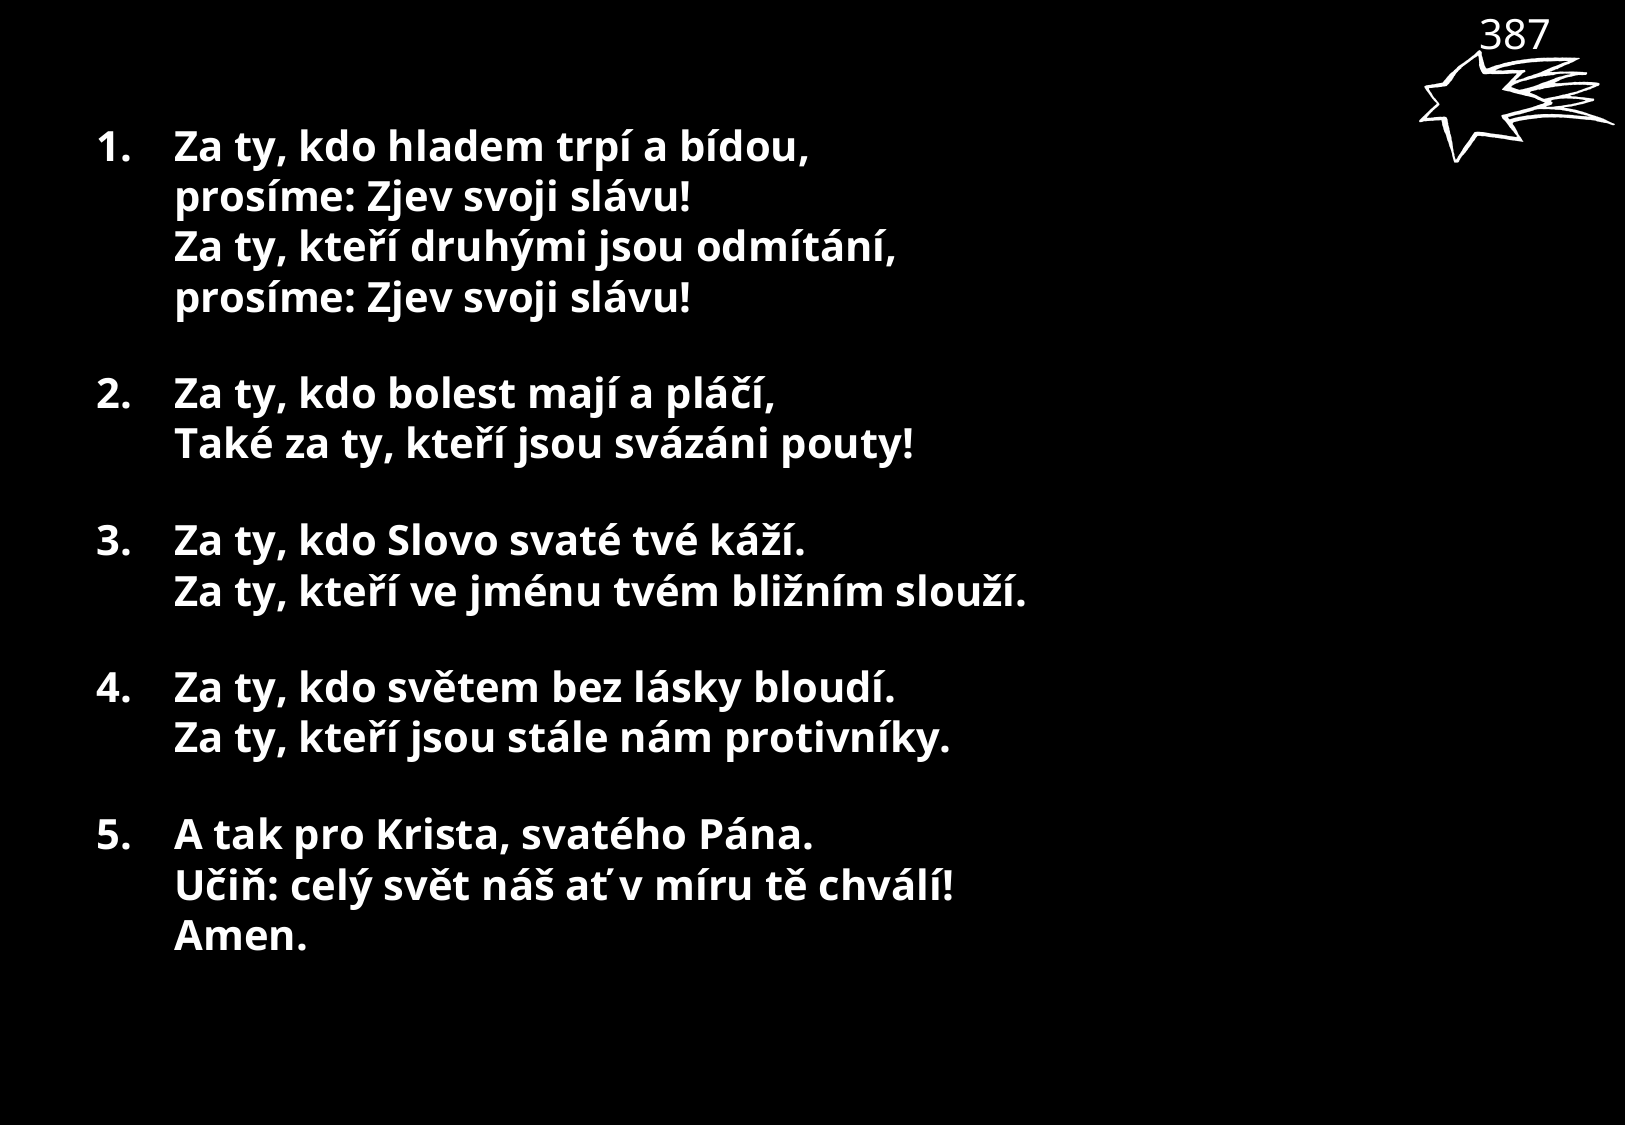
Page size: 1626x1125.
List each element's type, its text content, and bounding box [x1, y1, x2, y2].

text_box 387 [1405, 0, 1626, 66]
list Za ty, kdo hladem trpí a bídou, prosíme: Zjev svoji slávu! Za ty, kteří druhými jsou odmítání, prosíme: Zjev svoji slávu! 2. Za ty, kdo bolest mají a pláčí, Také za ty, kteří jsou svázáni pouty! Za ty, kdo Slovo svaté tvé káží. Za ty, kteří ve jménu tvém bližním slouží. Za ty, kdo světem bez lásky bloudí. Za ty, kteří jsou stále nám protivníky. A tak pro Krista, svatého Pána. Učiň: celý svět náš ať v míru tě chválí! Amen. [81, 112, 1544, 1101]
